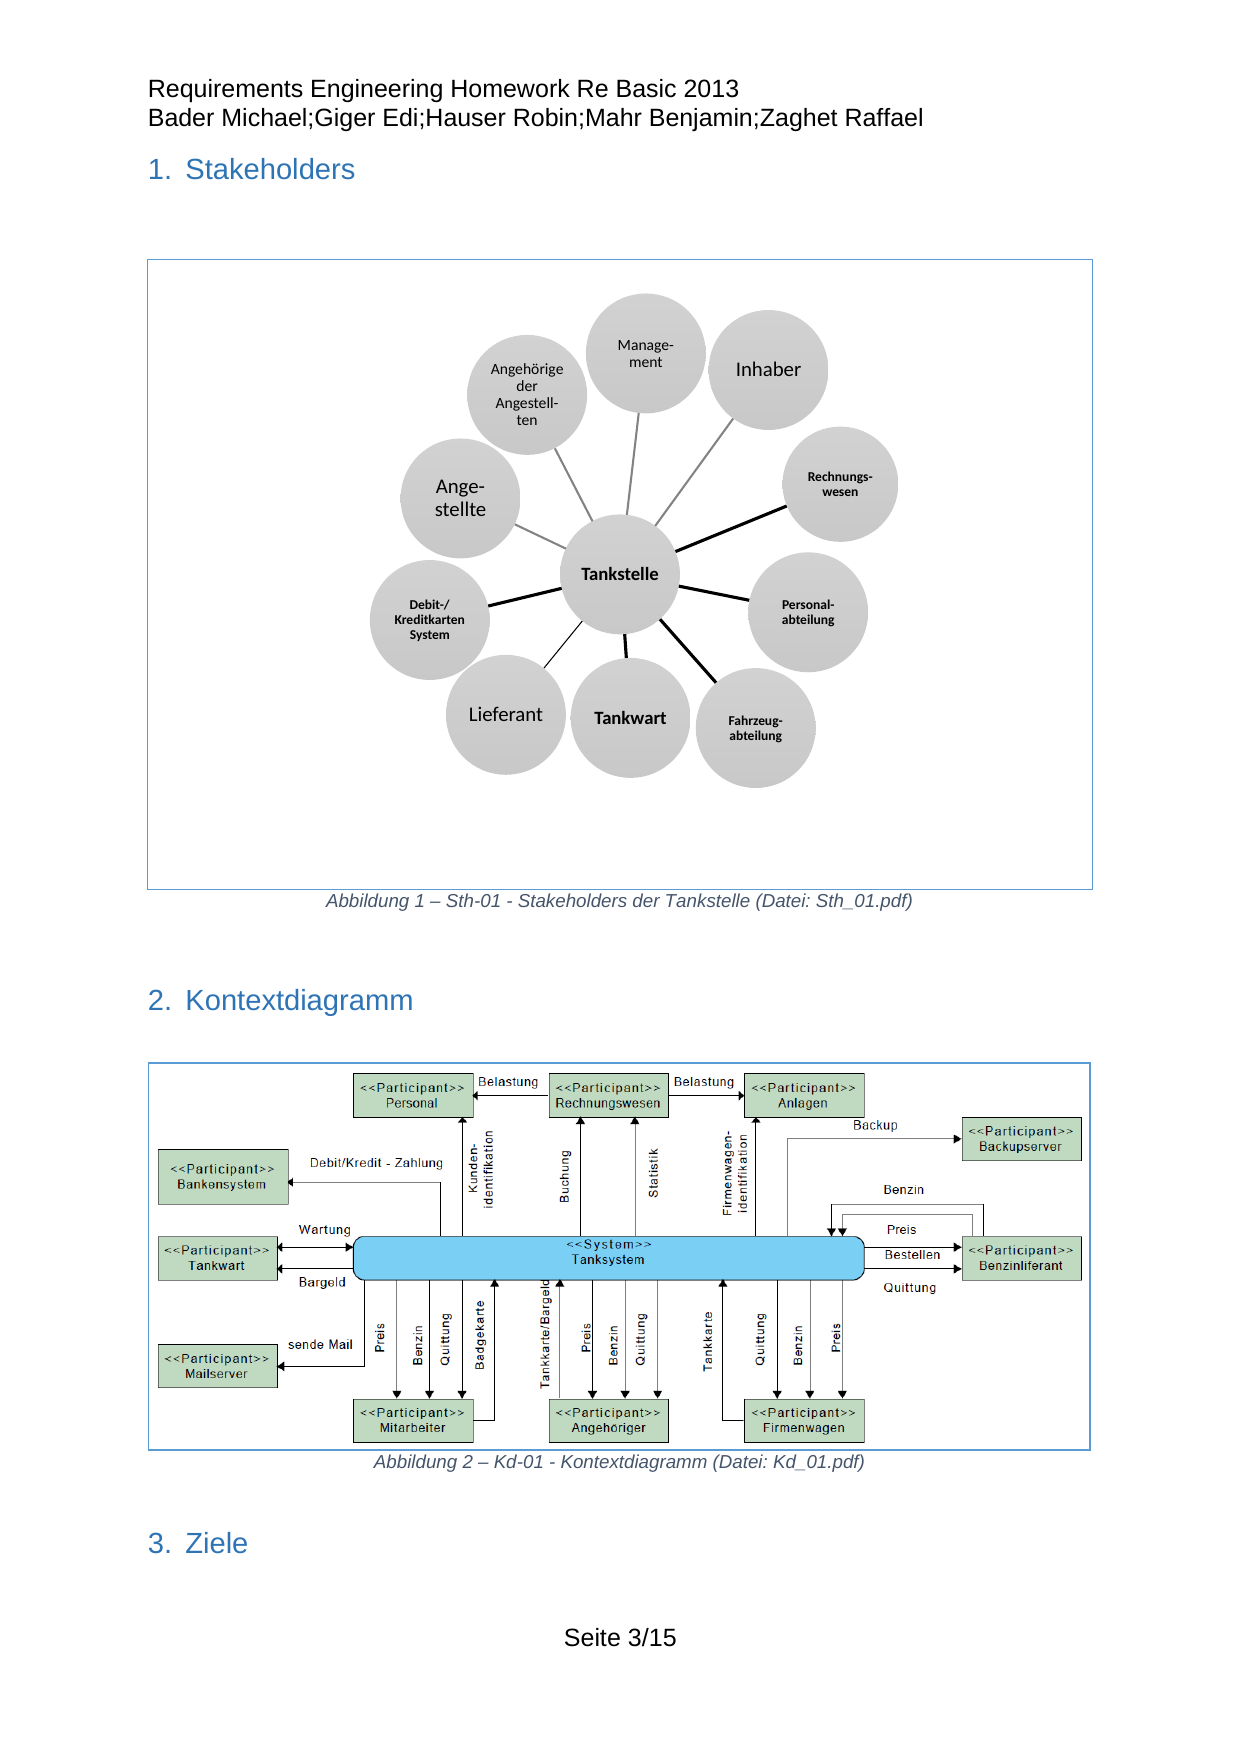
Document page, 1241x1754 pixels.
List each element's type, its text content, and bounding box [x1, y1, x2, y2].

subtitle Ziele [148, 1526, 1093, 1560]
subtitle Stakeholders [148, 152, 1093, 185]
text Abbildung 2 – Kd-01 - Kontextdiagramm (Datei: Kd_01.pdf) [148, 1451, 1093, 1472]
text Abbildung 1 – Sth-01 - Stakeholders der Tankstelle (Datei: Sth_01.pdf) [148, 890, 1093, 911]
subtitle Kontextdiagramm [148, 983, 1093, 1017]
